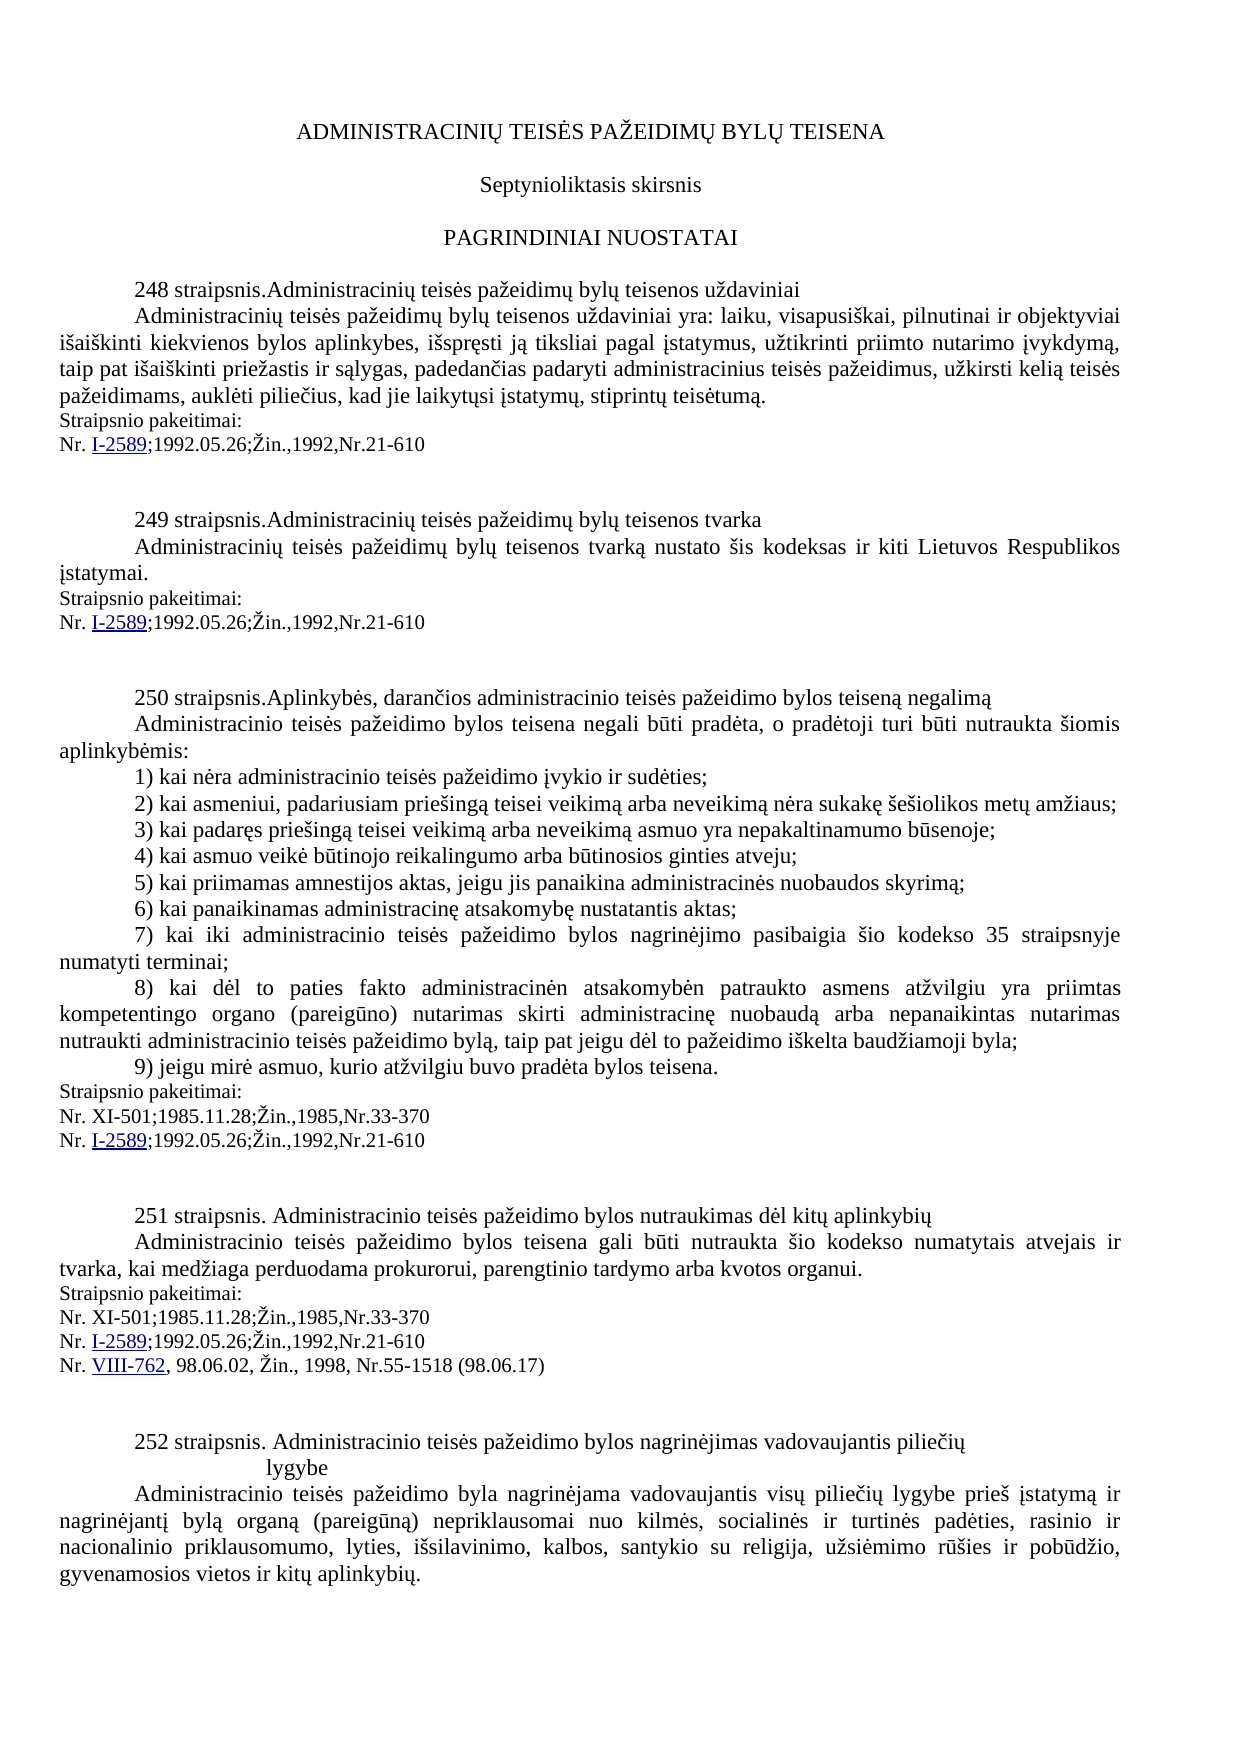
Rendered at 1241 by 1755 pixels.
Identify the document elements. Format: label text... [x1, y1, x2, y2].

text 1) kai nėra administracinio teisės pažeidimo įvykio ir sudėties; [59, 763, 1122, 789]
text Nr. I-2589;1992.05.26;Žin.,1992,Nr.21-610 [59, 610, 1122, 634]
text Nr. VIII-762, 98.06.02, Žin., 1998, Nr.55-1518 (98.06.17) [59, 1353, 1122, 1377]
text 9) jeigu mirė asmuo, kurio atžvilgiu buvo pradėta bylos teisena. [59, 1053, 1122, 1079]
text Administracinio teisės pažeidimo byla nagrinėjama vadovaujantis visų piliečių lygybe prieš įstatymą ir nagrinėjantį bylą organą (pareigūną) nepriklausomai nuo kilmės, socialinės ir turtinės padėties, rasinio ir nacionalinio priklausomumo, lyties, išsilavinimo, kalbos, santykio su religija, užsiėmimo rūšies ir pobūdžio, gyvenamosios vietos ir kitų aplinkybių. [59, 1481, 1122, 1586]
text Nr. I-2589;1992.05.26;Žin.,1992,Nr.21-610 [59, 1329, 1122, 1353]
text 249 straipsnis.Administracinių teisės pažeidimų bylų teisenos tvarka [59, 507, 1122, 533]
text 248 straipsnis.Administracinių teisės pažeidimų bylų teisenos uždaviniai [59, 276, 1122, 303]
text PAGRINDINIAI NUOSTATAI [59, 223, 1122, 250]
text Administracinio teisės pažeidimo bylos teisena negali būti pradėta, o pradėtoji turi būti nutraukta šiomis aplinkybėmis: [59, 711, 1122, 763]
text Straipsnio pakeitimai: [59, 1079, 1122, 1103]
text Administracinių teisės pažeidimų bylų teisenos uždaviniai yra: laiku, visapusiškai, pilnutinai ir objektyviai išaiškinti kiekvienos bylos aplinkybes, išspręsti ją tiksliai pagal įstatymus, užtikrinti priimto nutarimo įvykdymą, taip pat išaiškinti priežastis ir sąlygas, padedančias padaryti administracinius teisės pažeidimus, užkirsti kelią teisės pažeidimams, auklėti piliečius, kad jie laikytųsi įstatymų, stiprintų teisėtumą. [59, 303, 1122, 408]
text 4) kai asmuo veikė būtinojo reikalingumo arba būtinosios ginties atveju; [59, 842, 1122, 869]
text Nr. I-2589;1992.05.26;Žin.,1992,Nr.21-610 [59, 1128, 1122, 1152]
text 251 straipsnis. Administracinio teisės pažeidimo bylos nutraukimas dėl kitų aplinkybių [59, 1202, 1122, 1228]
text Septynioliktasis skirsnis [59, 171, 1122, 197]
text Straipsnio pakeitimai: [59, 586, 1122, 610]
text 7) kai iki administracinio teisės pažeidimo bylos nagrinėjimo pasibaigia šio kodekso 35 straipsnyje numatyti terminai; [59, 921, 1122, 974]
text ADMINISTRACINIŲ TEISĖS PAŽEIDIMŲ BYLŲ TEISENA [59, 118, 1122, 144]
text Straipsnio pakeitimai: [59, 408, 1122, 432]
text 250 straipsnis.Aplinkybės, darančios administracinio teisės pažeidimo bylos teiseną negalimą [59, 684, 1122, 711]
text Nr. XI-501;1985.11.28;Žin.,1985,Nr.33-370 [59, 1103, 1122, 1128]
text Nr. I-2589;1992.05.26;Žin.,1992,Nr.21-610 [59, 432, 1122, 456]
text 252 straipsnis. Administracinio teisės pažeidimo bylos nagrinėjimas vadovaujantis piliečių [59, 1428, 1122, 1454]
text 6) kai panaikinamas administracinę atsakomybę nustatantis aktas; [59, 895, 1122, 921]
text Nr. XI-501;1985.11.28;Žin.,1985,Nr.33-370 [59, 1305, 1122, 1329]
text 8) kai dėl to paties fakto administracinėn atsakomybėn patraukto asmens atžvilgiu yra priimtas kompetentingo organo (pareigūno) nutarimas skirti administracinę nuobaudą arba nepanaikintas nutarimas nutraukti administracinio teisės pažeidimo bylą, taip pat jeigu dėl to pažeidimo iškelta baudžiamoji byla; [59, 974, 1122, 1053]
text Administracinių teisės pažeidimų bylų teisenos tvarką nustato šis kodeksas ir kiti Lietuvos Respublikos įstatymai. [59, 533, 1122, 586]
text lygybe [209, 1454, 1122, 1481]
text Straipsnio pakeitimai: [59, 1281, 1122, 1305]
text 5) kai priimamas amnestijos aktas, jeigu jis panaikina administracinės nuobaudos skyrimą; [59, 869, 1122, 895]
text 3) kai padaręs priešingą teisei veikimą arba neveikimą asmuo yra nepakaltinamumo būsenoje; [59, 816, 1122, 842]
text 2) kai asmeniui, padariusiam priešingą teisei veikimą arba neveikimą nėra sukakę šešiolikos metų amžiaus; [59, 789, 1122, 816]
text Administracinio teisės pažeidimo bylos teisena gali būti nutraukta šio kodekso numatytais atvejais ir tvarka, kai medžiaga perduodama prokurorui, parengtinio tardymo arba kvotos organui. [59, 1228, 1122, 1281]
